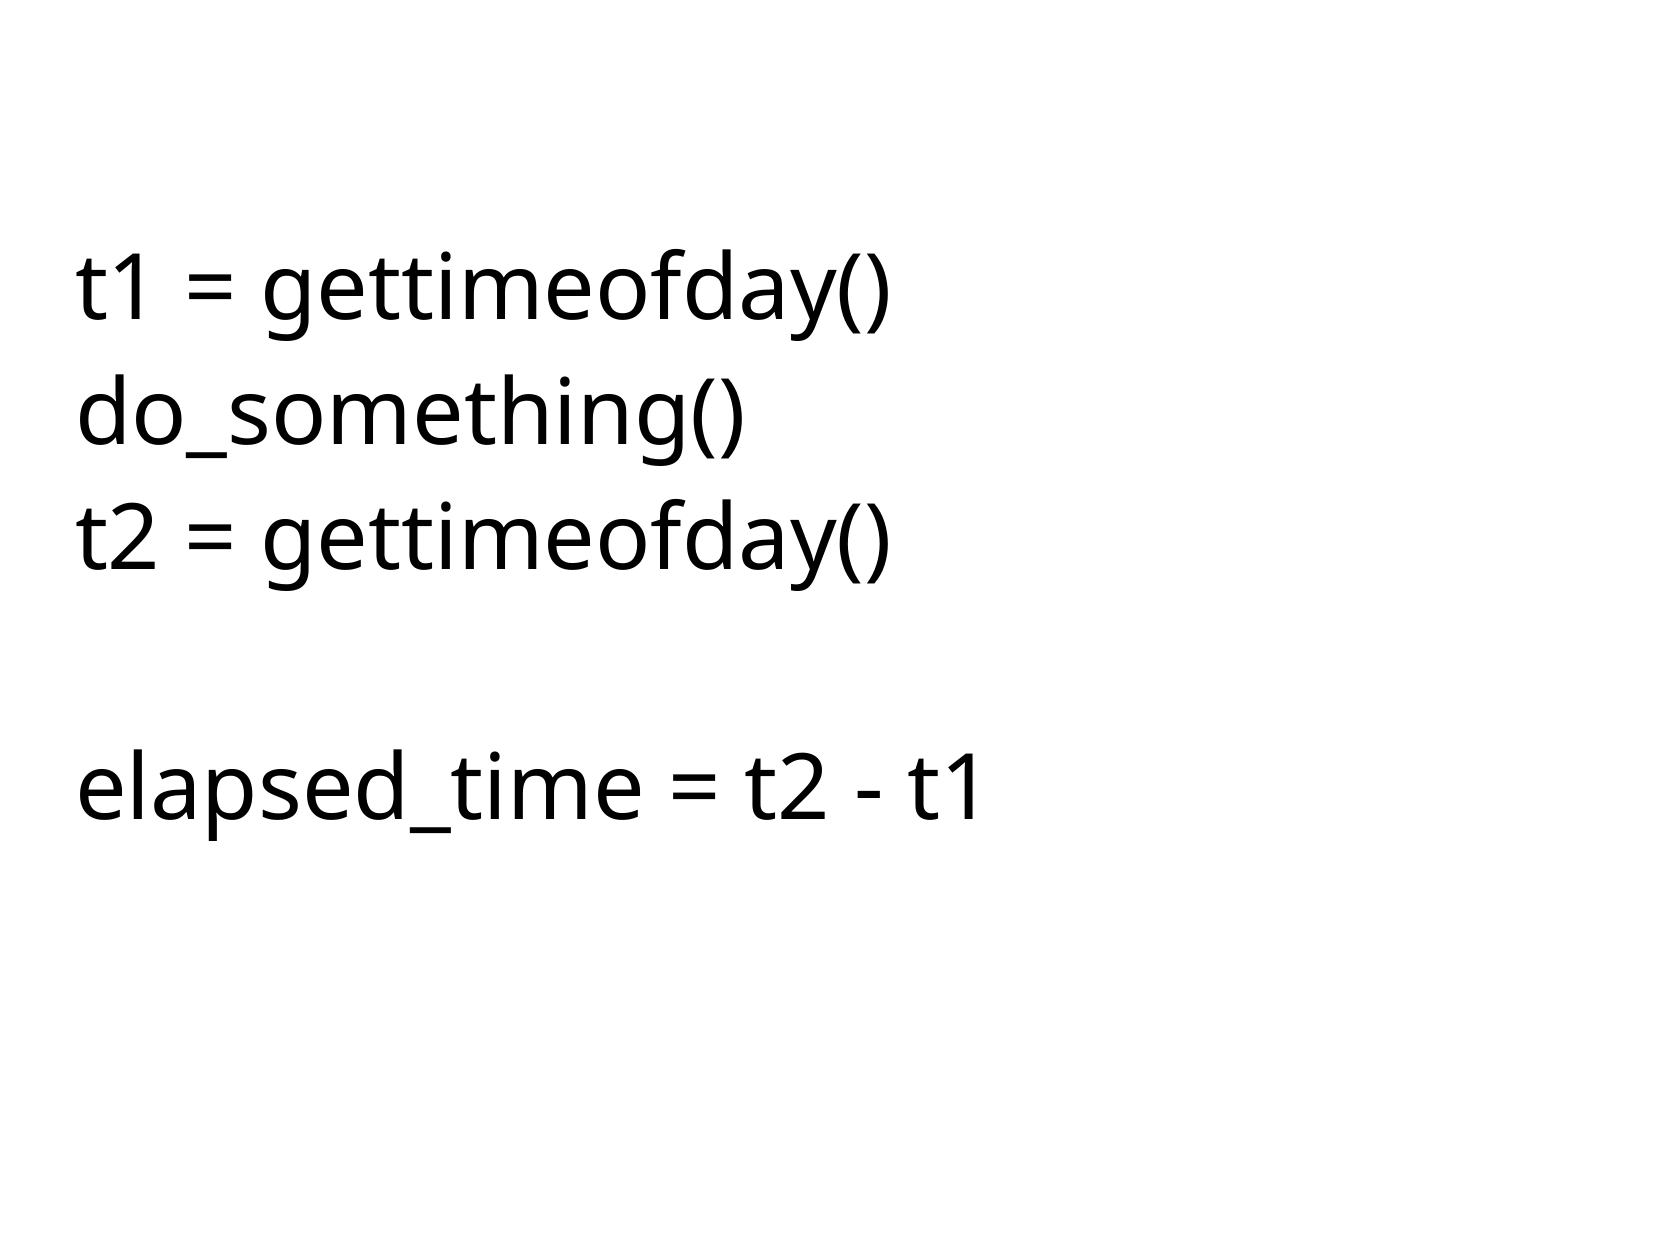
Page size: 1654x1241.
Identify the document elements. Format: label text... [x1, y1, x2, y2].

title t1 = gettimeofday() do_something() t2 = gettimeofday() elapsed_time = t2 - t1 [75, 266, 1563, 802]
